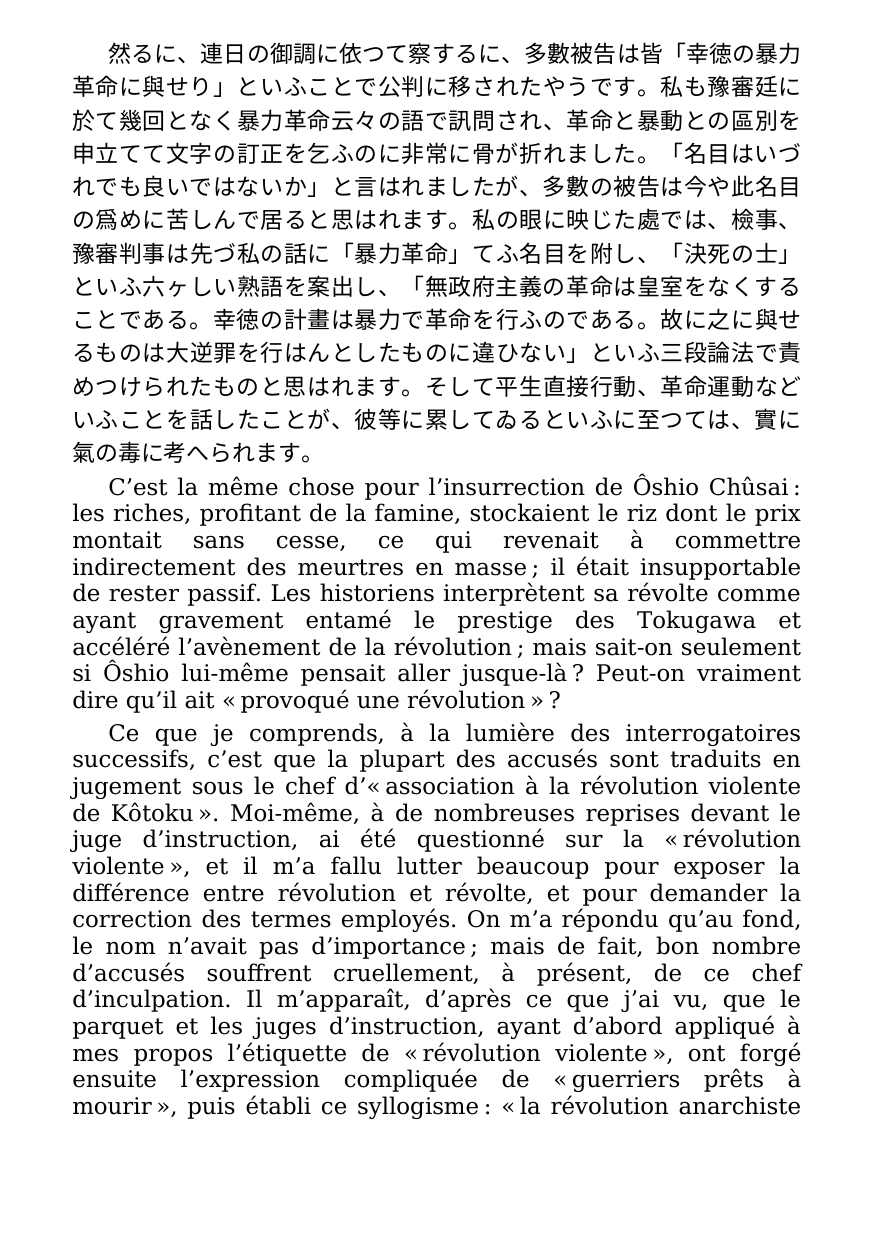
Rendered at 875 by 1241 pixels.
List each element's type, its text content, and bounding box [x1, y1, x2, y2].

text Ce que je comprends, à la lumière des interrogatoires successifs, c’est que la plupart des accusés sont traduits en jugement sous le chef d’« association à la révolution violente de Kôtoku ». Moi-même, à de nombreuses reprises devant le juge d’instruction, ai été questionné sur la « révolution violente », et il m’a fallu lutter beaucoup pour exposer la différence entre révolution et révolte, et pour demander la correction des termes employés. On m’a répondu qu’au fond, le nom n’avait pas d’importance ; mais de fait, bon nombre d’accusés souffrent cruellement, à présent, de ce chef d’inculpation. Il m’apparaît, d’après ce que j’ai vu, que le parquet et les juges d’instruction, ayant d’abord appliqué à mes propos l’étiquette de « révolution violente », ont forgé ensuite l’expression compliquée de « guerriers prêts à mourir », puis établi ce syllogisme : « la révolution anarchiste [72, 720, 802, 1120]
text 然るに、連日の御調に依つて察するに、多數被告は皆「幸徳の暴力革命に與せり」といふことで公判に移されたやうです。私も豫審廷に於て幾回となく暴力革命云々の語で訊問され、革命と暴動との區別を申立てて文字の訂正を乞ふのに非常に骨が折れました。「名目はいづれでも良いではないか」と言はれましたが、多數の被告は今や此名目の爲めに苦しんで居ると思はれます。私の眼に映じた處では、檢事、豫審判事は先づ私の話に「暴力革命」てふ名目を附し、「決死の士」といふ六ヶしい熟語を案出し、「無政府主義の革命は皇室をなくすることである。幸徳の計畫は暴力で革命を行ふのである。故に之に與せるものは大逆罪を行はんとしたものに違ひない」といふ三段論法で責めつけられたものと思はれます。そして平生直接行動、革命運動などいふことを話したことが、彼等に累してゐるといふに至つては、實に氣の毒に考へられます。 [72, 36, 802, 468]
text C’est la même chose pour l’insurrection de Ôshio Chûsai : les riches, profitant de la famine, stockaient le riz dont le prix montait sans cesse, ce qui revenait à commettre indirectement des meurtres en masse ; il était insupportable de rester passif. Les historiens interprètent sa révolte comme ayant gravement entamé le prestige des Tokugawa et accéléré l’avènement de la révolution ; mais sait-on seulement si Ôshio lui-même pensait aller jusque-là ? Peut-on vraiment dire qu’il ait « provoqué une révolution » ? [72, 474, 802, 714]
